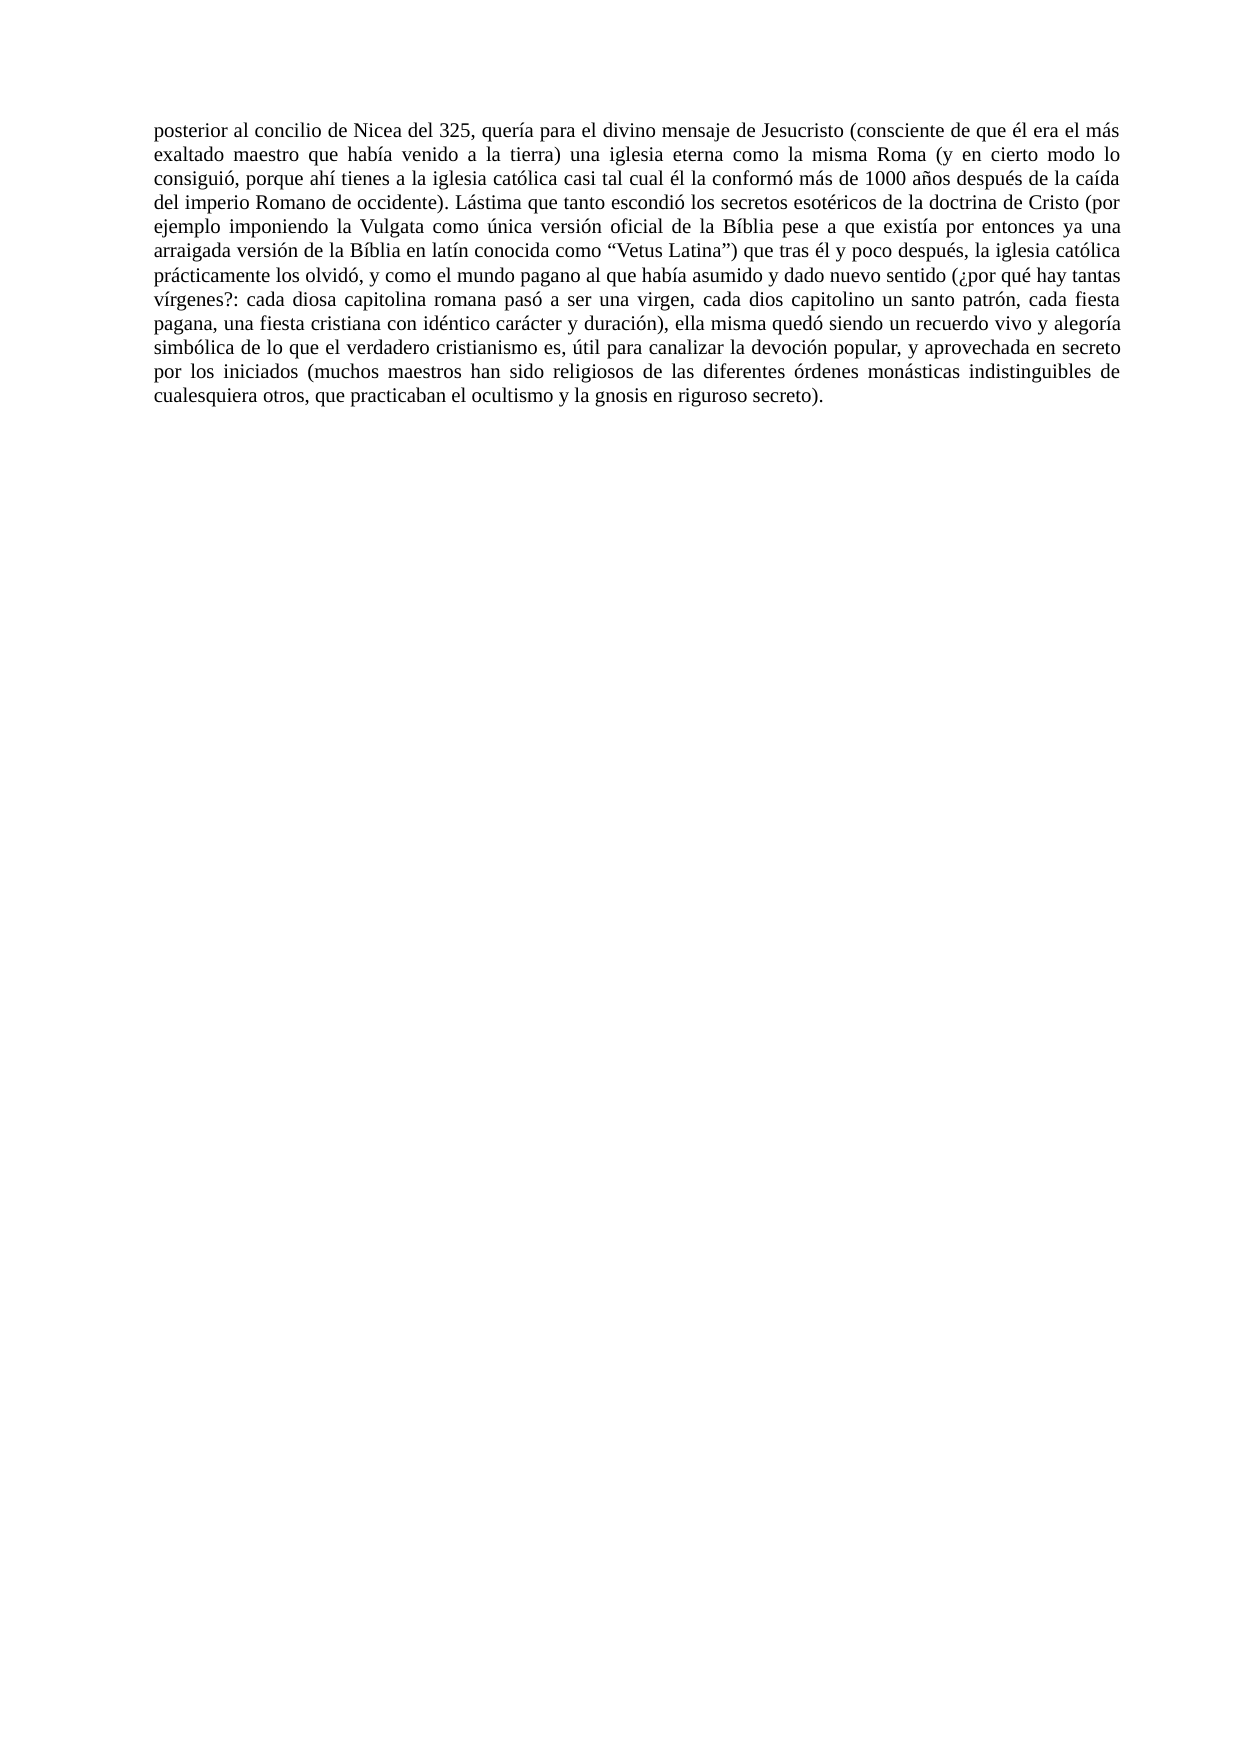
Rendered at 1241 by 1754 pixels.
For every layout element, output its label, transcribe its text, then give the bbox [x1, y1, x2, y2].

text posterior al concilio de Nicea del 325, quería para el divino mensaje de Jesucristo (consciente de que él era el más exaltado maestro que había venido a la tierra) una iglesia eterna como la misma Roma (y en cierto modo lo consiguió, porque ahí tienes a la iglesia católica casi tal cual él la conformó más de 1000 años después de la caída del imperio Romano de occidente). Lástima que tanto escondió los secretos esotéricos de la doctrina de Cristo (por ejemplo imponiendo la Vulgata como única versión oficial de la Bíblia pese a que existía por entonces ya una arraigada versión de la Bíblia en latín conocida como “Vetus Latina”) que tras él y poco después, la iglesia católica prácticamente los olvidó, y como el mundo pagano al que había asumido y dado nuevo sentido (¿por qué hay tantas vírgenes?: cada diosa capitolina romana pasó a ser una virgen, cada dios capitolino un santo patrón, cada fiesta pagana, una fiesta cristiana con idéntico carácter y duración), ella misma quedó siendo un recuerdo vivo y alegoría simbólica de lo que el verdadero cristianismo es, útil para canalizar la devoción popular, y aprovechada en secreto por los iniciados (muchos maestros han sido religiosos de las diferentes órdenes monásticas indistinguibles de cualesquiera otros, que practicaban el ocultismo y la gnosis en riguroso secreto). [118, 118, 1122, 407]
